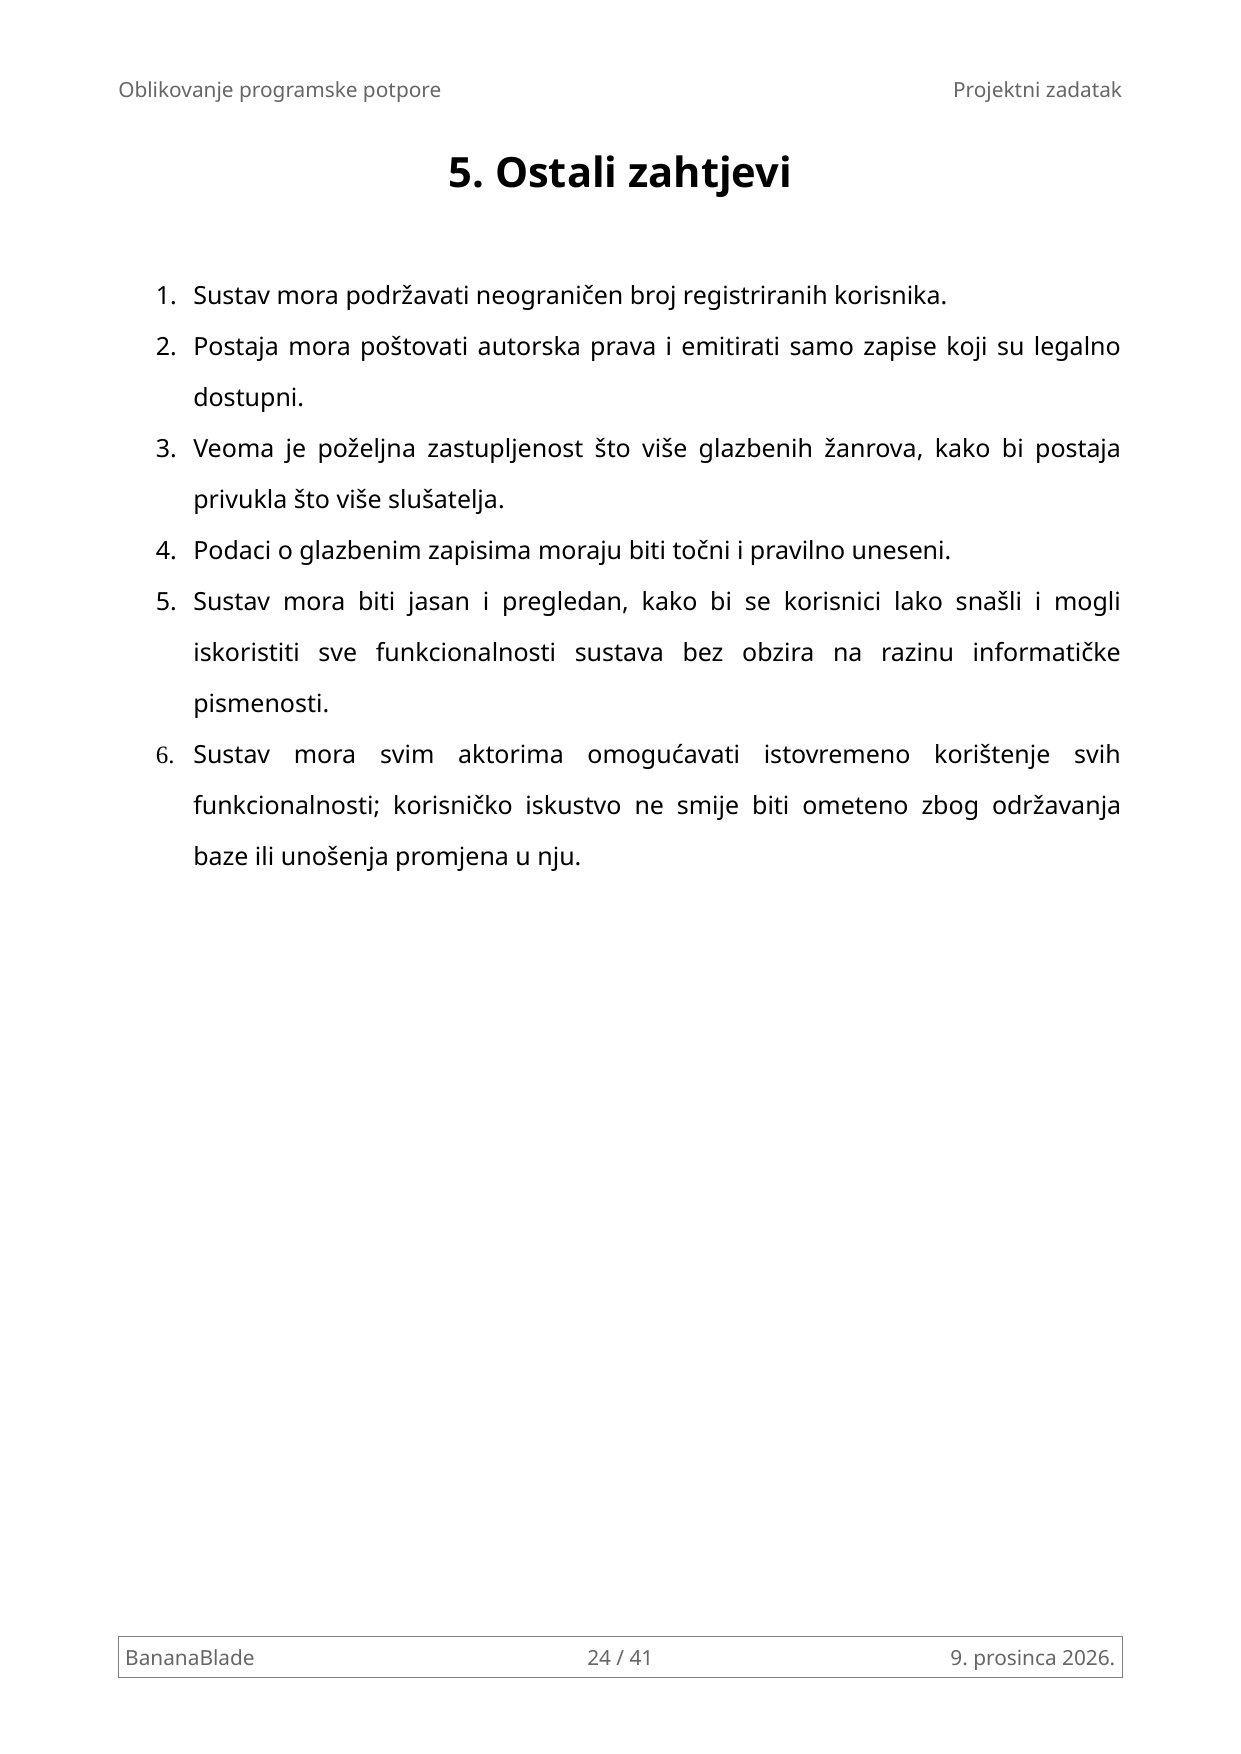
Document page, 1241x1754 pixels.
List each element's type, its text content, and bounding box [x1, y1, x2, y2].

list Postaja mora poštovati autorska prava i emitirati samo zapise koji su legalno dostupni. [156, 329, 1122, 414]
subtitle 5. Ostali zahtjevi [118, 143, 1122, 200]
list Sustav mora biti jasan i pregledan, kako bi se korisnici lako snašli i mogli iskoristiti sve funkcionalnosti sustava bez obzira na razinu informatičke pismenosti. [156, 584, 1122, 720]
list Podaci o glazbenim zapisima moraju biti točni i pravilno uneseni. [156, 533, 1122, 567]
list Sustav mora podržavati neograničen broj registriranih korisnika. [156, 278, 1122, 312]
list Sustav mora svim aktorima omogućavati istovremeno korištenje svih funkcionalnosti; korisničko iskustvo ne smije biti ometeno zbog održavanja baze ili unošenja promjena u nju. [156, 737, 1122, 873]
list Veoma je poželjna zastupljenost što više glazbenih žanrova, kako bi postaja privukla što više slušatelja. [156, 431, 1122, 516]
